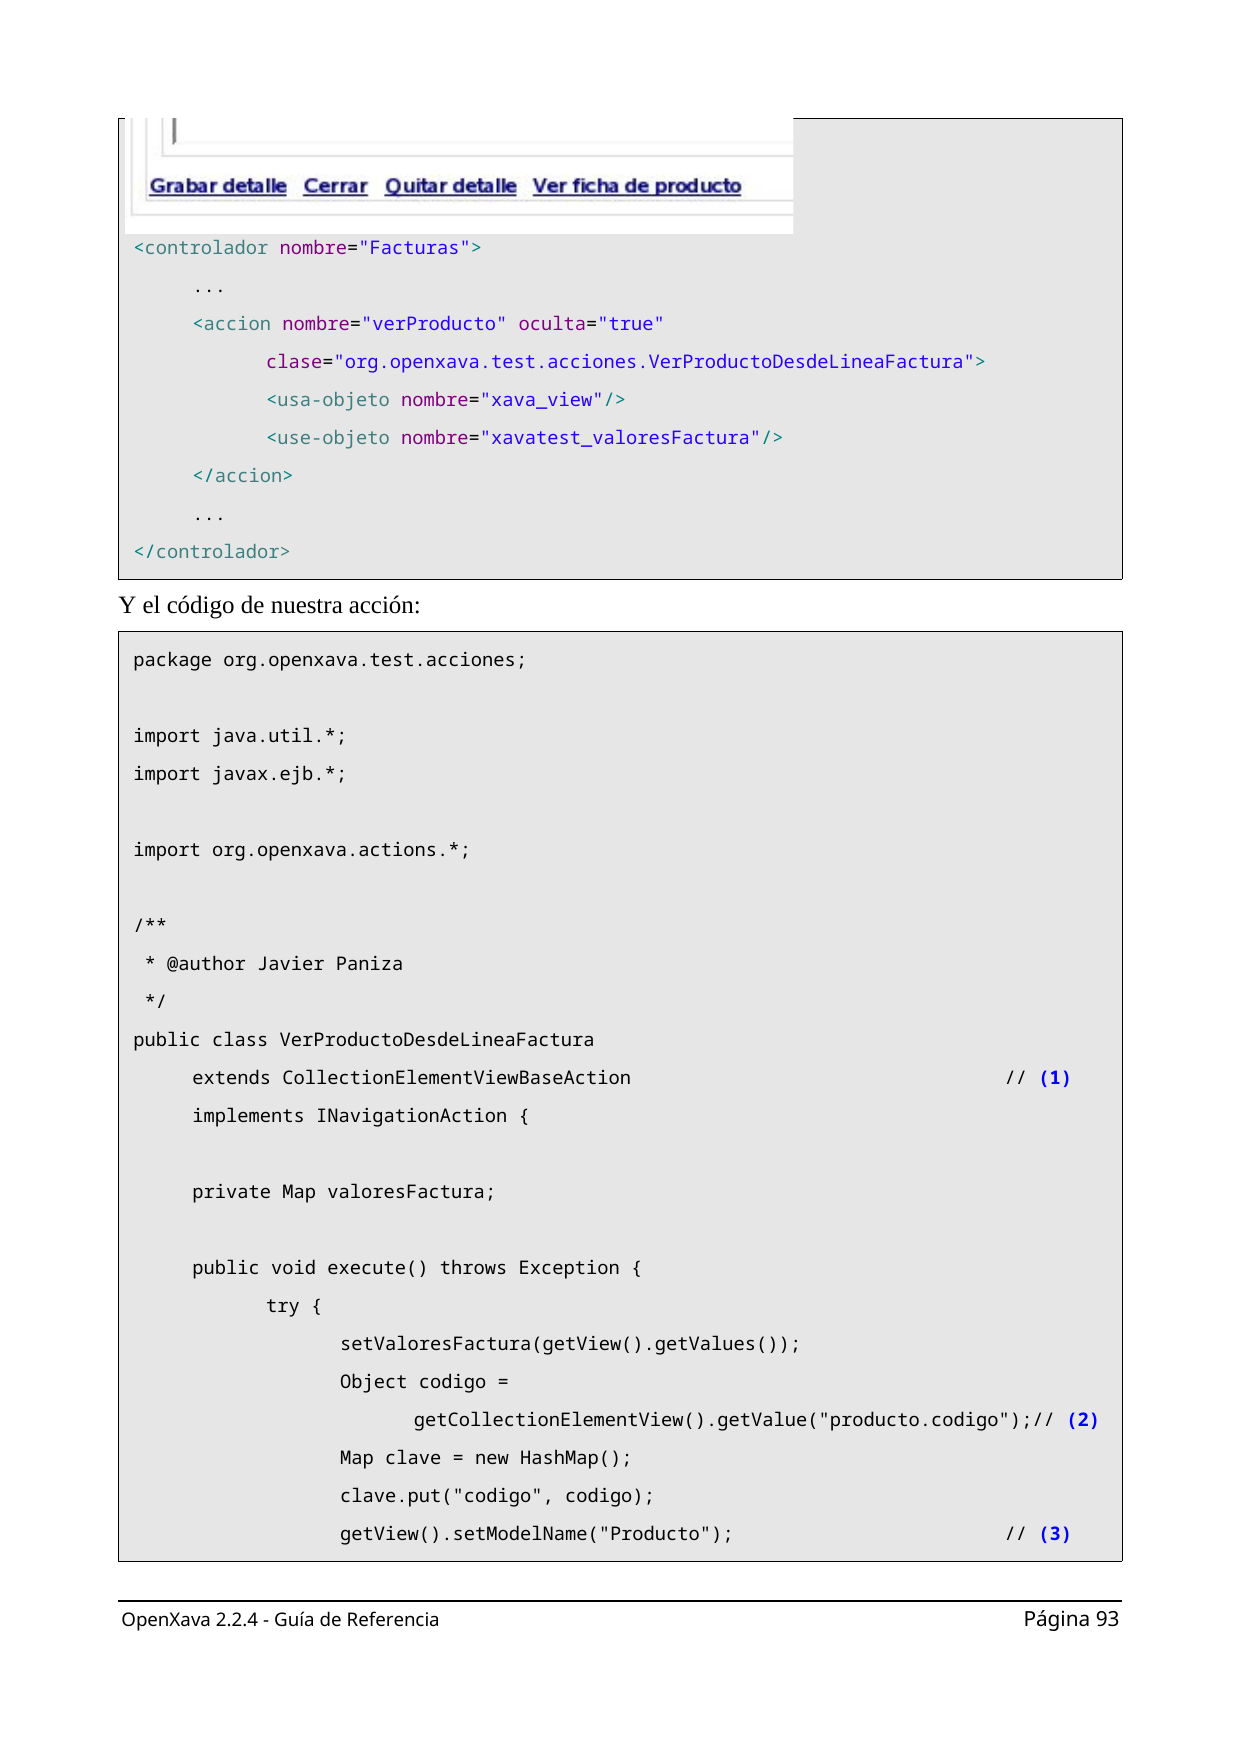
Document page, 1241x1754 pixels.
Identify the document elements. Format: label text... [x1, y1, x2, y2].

text </controlador> [119, 523, 1122, 579]
text package org.openxava.test.acciones; [119, 632, 1122, 669]
text */ [119, 973, 1122, 1012]
text /** [119, 897, 1122, 936]
text <accion nombre="verProducto" oculta="true" [119, 295, 1122, 333]
text private Map valoresFactura; [119, 1164, 1122, 1202]
text Y el código de nuestra acción: [118, 591, 1122, 619]
text clase="org.openxava.test.acciones.VerProductoDesdeLineaFactura"> [119, 333, 1122, 371]
text * @author Javier Paniza [119, 936, 1122, 973]
text public class VerProductoDesdeLineaFactura [119, 1012, 1122, 1049]
text public void execute() throws Exception { [119, 1240, 1122, 1278]
text </accion> [119, 447, 1122, 485]
text getView().setModelName("Producto"); // (3) [119, 1506, 1122, 1561]
text setValoresFactura(getView().getValues()); [119, 1316, 1122, 1354]
text ... [119, 485, 1122, 523]
text clave.put("codigo", codigo); [119, 1468, 1122, 1506]
text implements INavigationAction { [119, 1088, 1122, 1126]
text Object codigo = [119, 1354, 1122, 1392]
text <usa-objeto nombre="xava_view"/> [119, 371, 1122, 409]
text import java.util.*; [119, 707, 1122, 745]
text <use-objeto nombre="xavatest_valoresFactura"/> [119, 409, 1122, 447]
text import javax.ejb.*; [119, 745, 1122, 783]
text getCollectionElementView().getValue("producto.codigo");// (2) [119, 1392, 1122, 1430]
text Map clave = new HashMap(); [119, 1430, 1122, 1468]
text ... [119, 257, 1122, 295]
text try { [119, 1278, 1122, 1316]
text import org.openxava.actions.*; [119, 821, 1122, 859]
text extends CollectionElementViewBaseAction // (1) [119, 1049, 1122, 1088]
picture [125, 118, 794, 234]
text <controlador nombre="Facturas"> [119, 234, 1122, 257]
